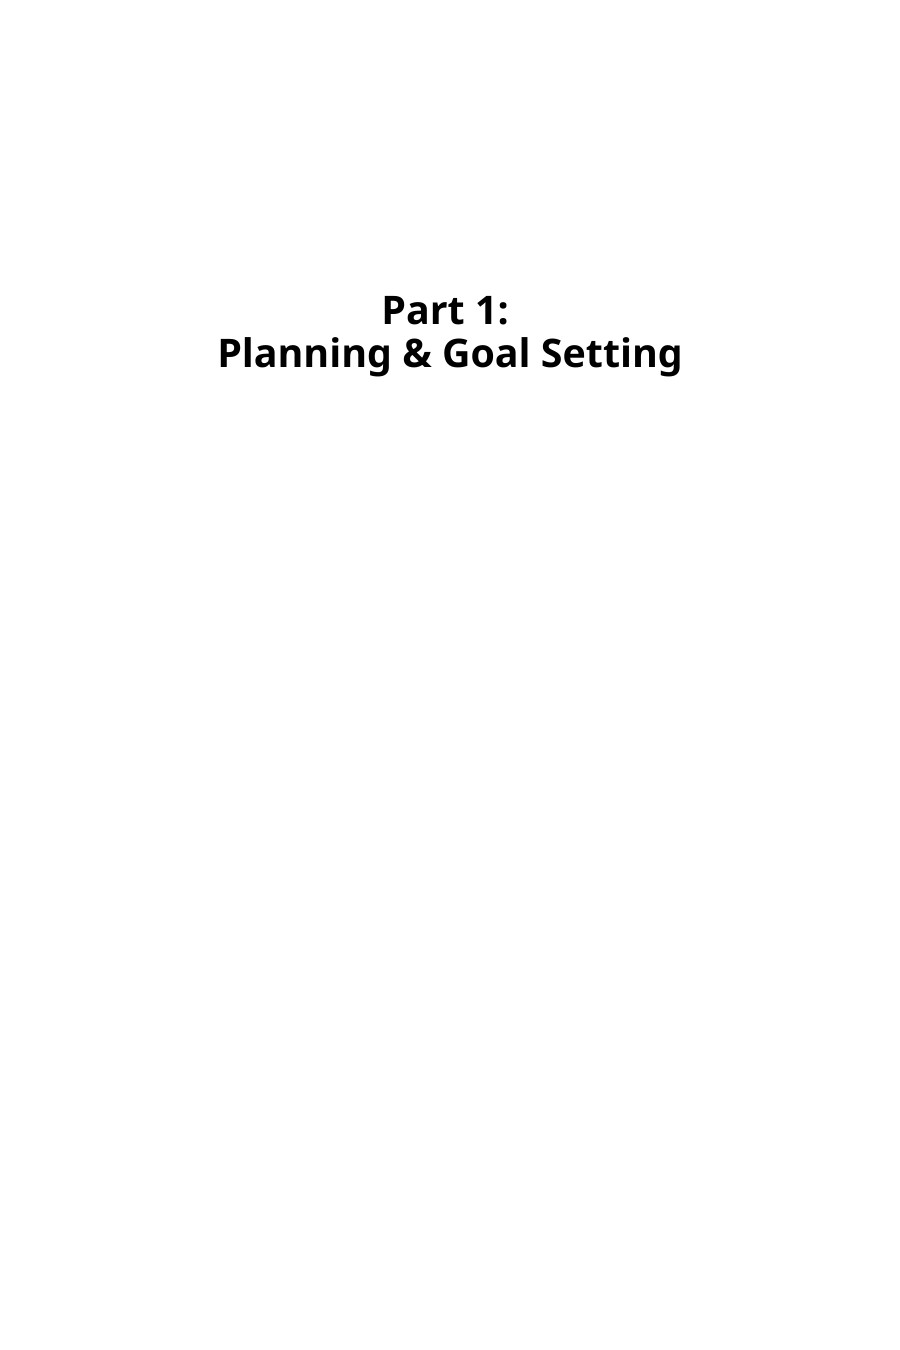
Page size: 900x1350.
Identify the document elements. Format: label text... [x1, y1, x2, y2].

subtitle Part 1: Planning & Goal Setting [120, 288, 780, 379]
